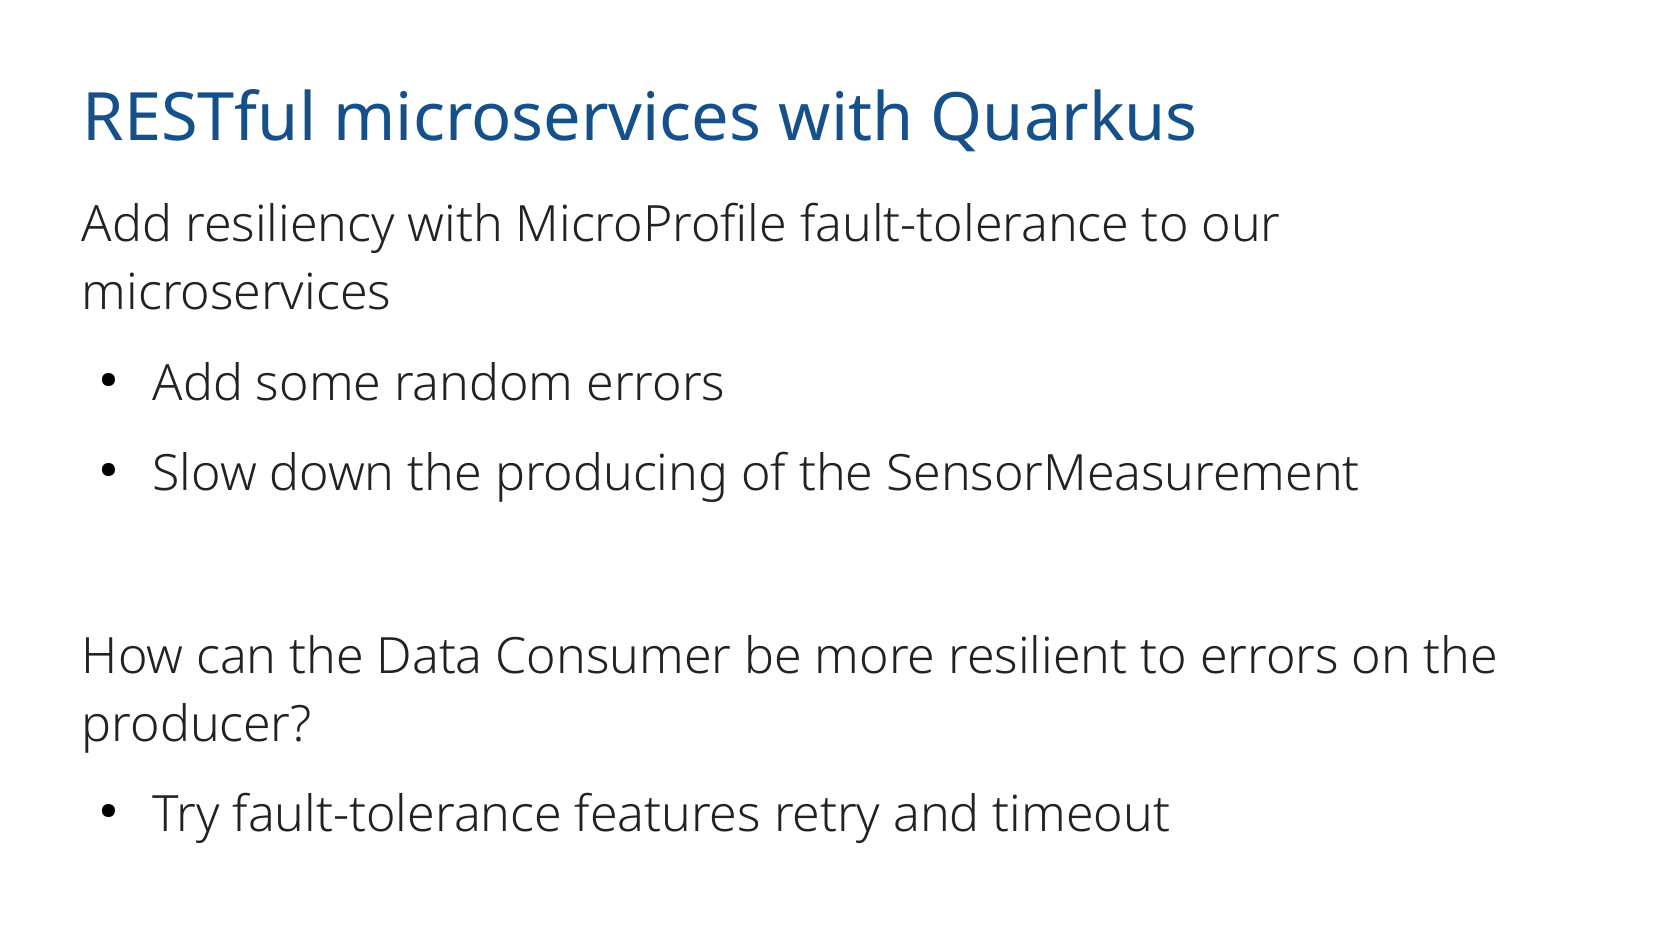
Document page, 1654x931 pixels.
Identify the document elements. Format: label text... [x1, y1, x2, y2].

list Add resiliency with MicroProfile fault-tolerance to our microservices Add some random errors Slow down the producing of the SensorMeasurement How can the Data Consumer be more resilient to errors on the producer? Try fault-tolerance features retry and timeout [81, 188, 1582, 863]
title RESTful microservices with Quarkus [82, 37, 1571, 188]
